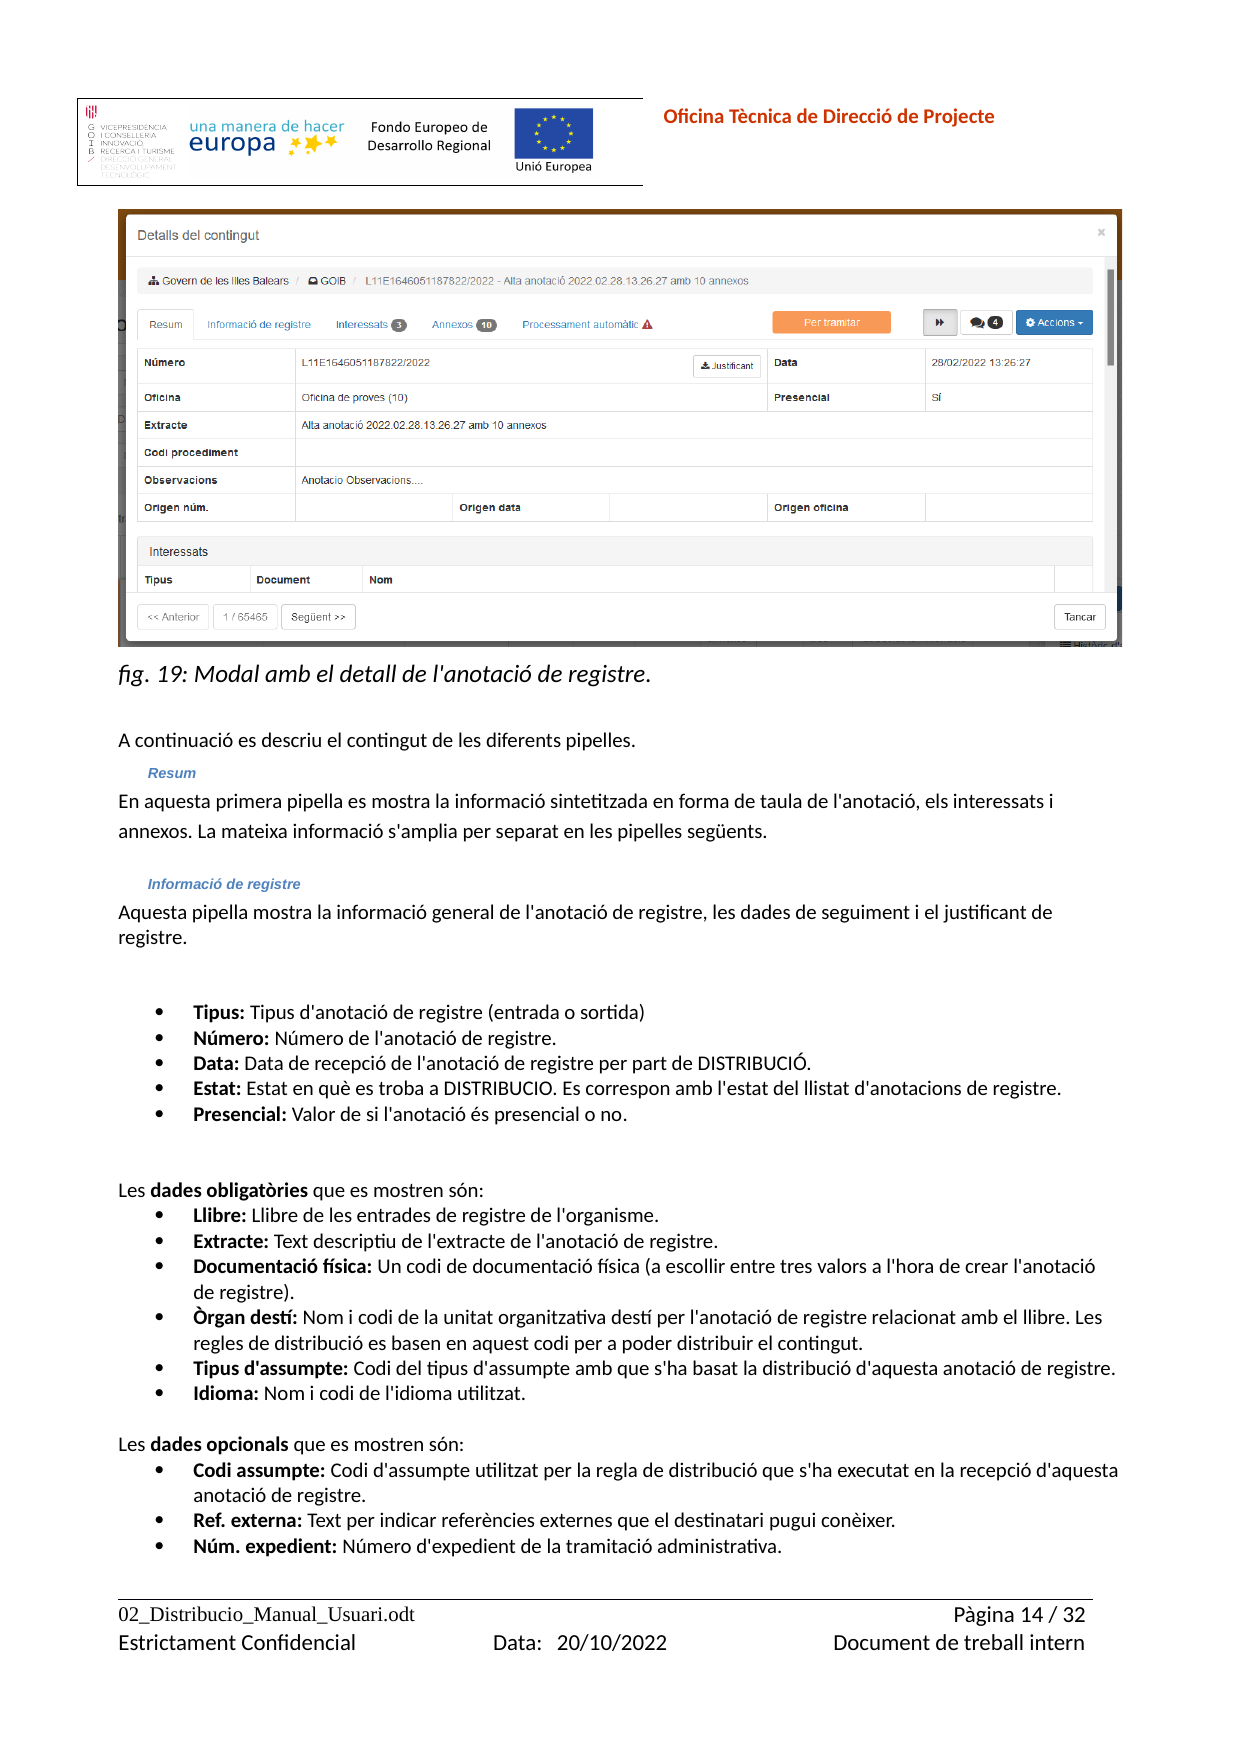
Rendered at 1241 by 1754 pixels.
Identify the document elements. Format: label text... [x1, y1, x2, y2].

picture [118, 209, 1123, 647]
text A continuació es descriu el contingut de les diferents pipelles. [118, 727, 1122, 752]
list Tipus: Tipus d'anotació de registre (entrada o sortida) [156, 999, 1122, 1025]
list Òrgan destí: Nom i codi de la unitat organitzativa destí per l'anotació de registre relacionat amb el llibre. Les regles de distribució es basen en aquest codi per a poder distribuir el contingut. [156, 1304, 1122, 1355]
text fig. 19: Modal amb el detall de l'anotació de registre. [118, 659, 1122, 689]
list Llibre: Llibre de les entrades de registre de l'organisme. [156, 1203, 1122, 1228]
text Les dades opcionals que es mostren són: [118, 1431, 1122, 1457]
list Presencial: Valor de si l'anotació és presencial o no. [156, 1101, 1122, 1126]
picture [187, 103, 599, 180]
list Número: Número de l'anotació de registre. [156, 1025, 1122, 1050]
list Ref. externa: Text per indicar referències externes que el destinatari pugui conèixer. [156, 1508, 1122, 1533]
list Idioma: Nom i codi de l'idioma utilitzat. [156, 1381, 1122, 1406]
picture [82, 103, 181, 180]
list Data: Data de recepció de l'anotació de registre per part de DISTRIBUCIÓ. [156, 1050, 1122, 1076]
subtitle Resum [148, 765, 1122, 782]
list Tipus d'assumpte: Codi del tipus d'assumpte amb que s'ha basat la distribució d'aquesta anotació de registre. [156, 1355, 1122, 1381]
subtitle Informació de registre [148, 876, 1122, 893]
list Núm. expedient: Número d'expedient de la tramitació administrativa. [156, 1533, 1122, 1558]
text Les dades obligatòries que es mostren són: [118, 1177, 1122, 1203]
text En aquesta primera pipella es mostra la informació sintetitzada en forma de taula de l'anotació, els interessats i annexos. La mateixa informació s'amplia per separat en les pipelles següents. [118, 788, 1122, 844]
list Codi assumpte: Codi d'assumpte utilitzat per la regla de distribució que s'ha executat en la recepció d'aquesta anotació de registre. [156, 1457, 1122, 1508]
list Extracte: Text descriptiu de l'extracte de l'anotació de registre. [156, 1228, 1122, 1253]
list Estat: Estat en què es troba a DISTRIBUCIO. Es correspon amb l'estat del llistat d'anotacions de registre. [156, 1076, 1122, 1101]
list Documentació física: Un codi de documentació física (a escollir entre tres valors a l'hora de crear l'anotació de registre). [156, 1253, 1122, 1304]
text Aquesta pipella mostra la informació general de l'anotació de registre, les dades de seguiment i el justificant de registre. [118, 899, 1122, 950]
